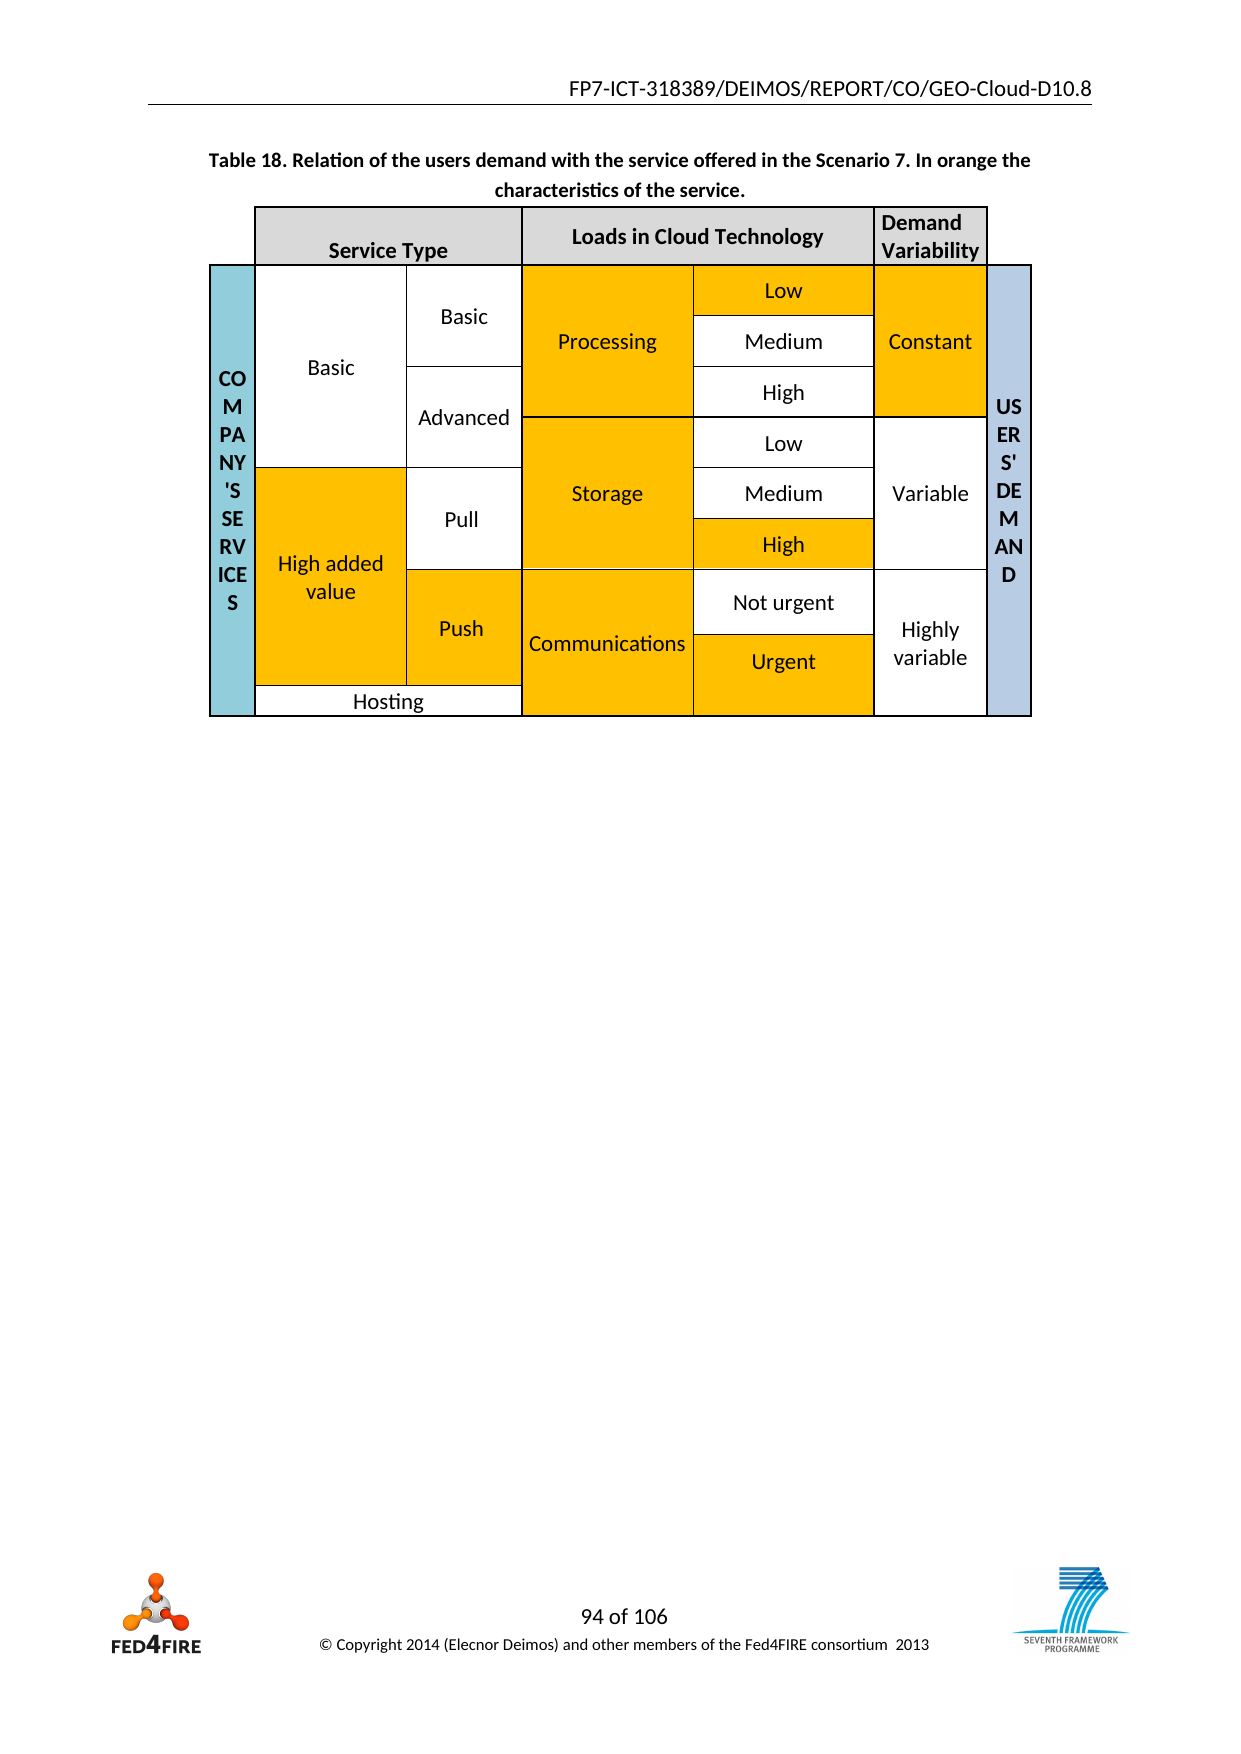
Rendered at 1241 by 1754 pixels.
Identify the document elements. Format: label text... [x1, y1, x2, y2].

table_cell Urgent [694, 635, 873, 715]
table_cell High [694, 519, 873, 568]
table_cell Pull [407, 468, 521, 568]
table_cell COMPANY'S SERVICES [211, 266, 254, 715]
table_cell USERS' DEMAND [988, 266, 1030, 715]
table_cell Push [407, 570, 521, 685]
table_cell Medium [694, 468, 873, 518]
table_header Service Type [256, 208, 521, 264]
table_header Demand Variability [875, 208, 986, 264]
table_cell High added value [256, 468, 406, 685]
text Table 18. Relation of the users demand with the service offered in the Scenario 7. In orange the characteristics of the service. [148, 148, 1092, 202]
table_cell Low [694, 266, 873, 315]
table_header Loads in Cloud Technology [523, 208, 873, 264]
table_cell Basic [407, 266, 521, 366]
table_cell High [694, 367, 873, 416]
table_cell Variable [875, 418, 986, 568]
table_cell Advanced [407, 367, 521, 467]
table_cell Communications [523, 570, 693, 715]
table_cell Medium [694, 316, 873, 366]
table_cell Constant [875, 266, 986, 416]
table_cell Not urgent [694, 570, 873, 634]
table_cell Highly variable [875, 570, 986, 715]
table_cell Basic [256, 266, 406, 467]
table_cell Processing [523, 266, 693, 416]
table_header [988, 206, 1031, 264]
table_cell Storage [523, 418, 693, 568]
table_cell Low [694, 418, 873, 467]
table_header [210, 206, 254, 264]
table_cell Hosting [256, 686, 521, 715]
